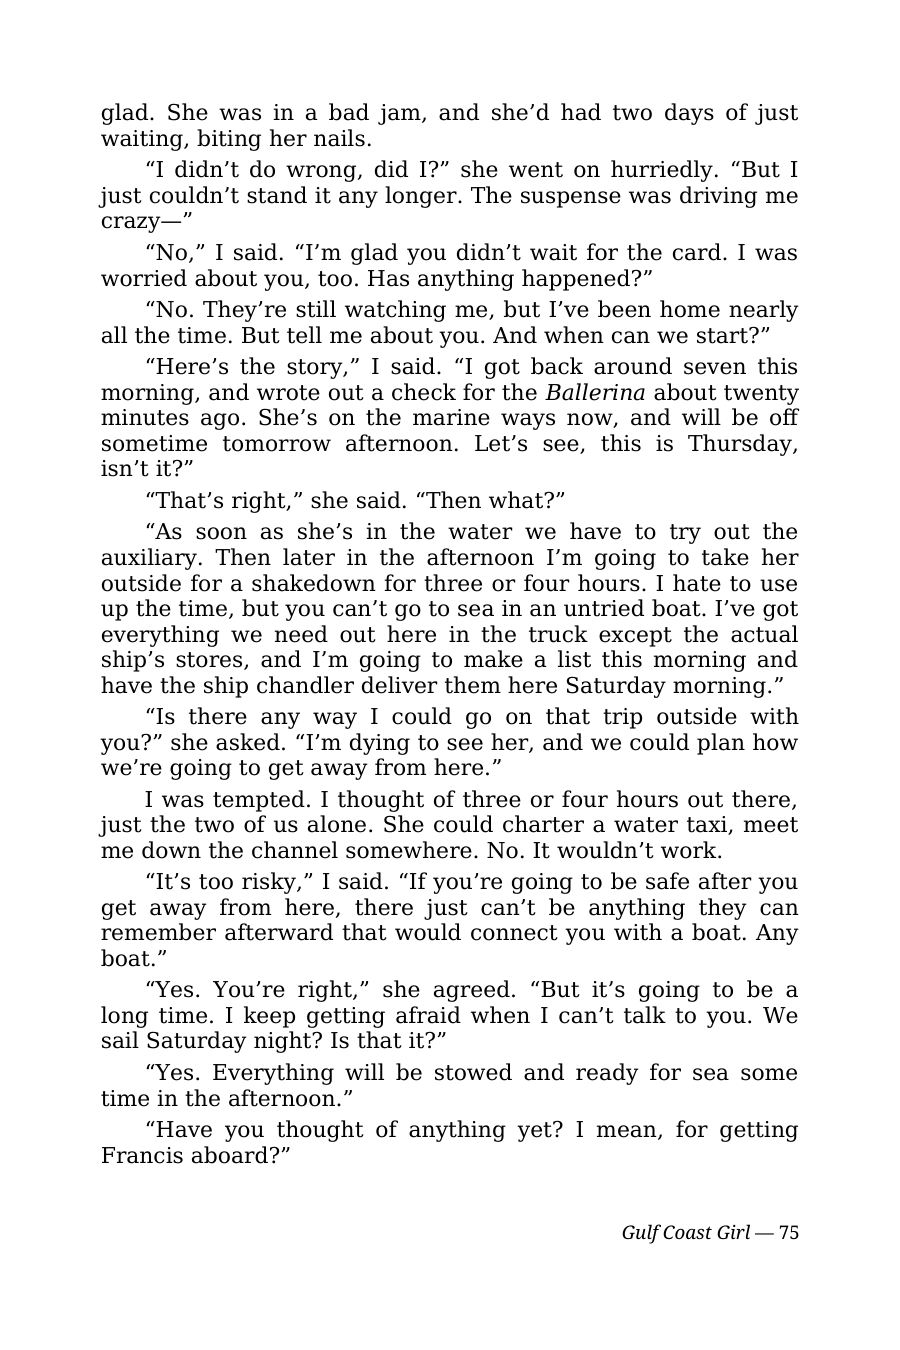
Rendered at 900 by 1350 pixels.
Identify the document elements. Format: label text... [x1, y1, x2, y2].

text “Here’s the story,” I said. “I got back around seven this morning, and wrote out a check for the Ballerina about twenty minutes ago. She’s on the marine ways now, and will be off sometime tomorrow afternoon. Let’s see, this is Thursday, isn’t it?” [101, 354, 799, 482]
text “No,” I said. “I’m glad you didn’t wait for the card. I was worried about you, too. Has anything happened?” [101, 240, 799, 291]
text “It’s too risky,” I said. “If you’re going to be safe after you get away from here, there just can’t be anything they can remember afterward that would connect you with a boat. Any boat.” [101, 869, 799, 972]
text “No. They’re still watching me, but I’ve been home nearly all the time. But tell me about you. And when can we start?” [101, 297, 799, 348]
text “I didn’t do wrong, did I?” she went on hurriedly. “But I just couldn’t stand it any longer. The suspense was driving me crazy—” [101, 158, 799, 234]
text “Is there any way I could go on that trip outside with you?” she asked. “I’m dying to see her, and we could plan how we’re going to get away from here.” [101, 704, 799, 781]
text “As soon as she’s in the water we have to try out the auxiliary. Then later in the afternoon I’m going to take her outside for a shakedown for three or four hours. I hate to use up the time, but you can’t go to sea in an untried boat. I’ve got everything we need out here in the truck except the actual ship’s stores, and I’m going to make a list this morning and have the ship chandler deliver them here Saturday morning.” [101, 519, 799, 698]
text “Yes. You’re right,” she agreed. “But it’s going to be a long time. I keep getting afraid when I can’t talk to you. We sail Saturday night? Is that it?” [101, 978, 799, 1054]
text I was tempted. I thought of three or four hours out there, just the two of us alone. She could charter a water taxi, meet me down the channel somewhere. No. It wouldn’t work. [101, 787, 799, 863]
text “Have you thought of anything yet? I mean, for getting Francis aboard?” [101, 1117, 799, 1168]
text “Yes. Everything will be stowed and ready for sea some time in the afternoon.” [101, 1060, 799, 1111]
text “That’s right,” she said. “Then what?” [101, 488, 799, 513]
text glad. She was in a bad jam, and she’d had two days of just waiting, biting her nails. [101, 101, 799, 152]
